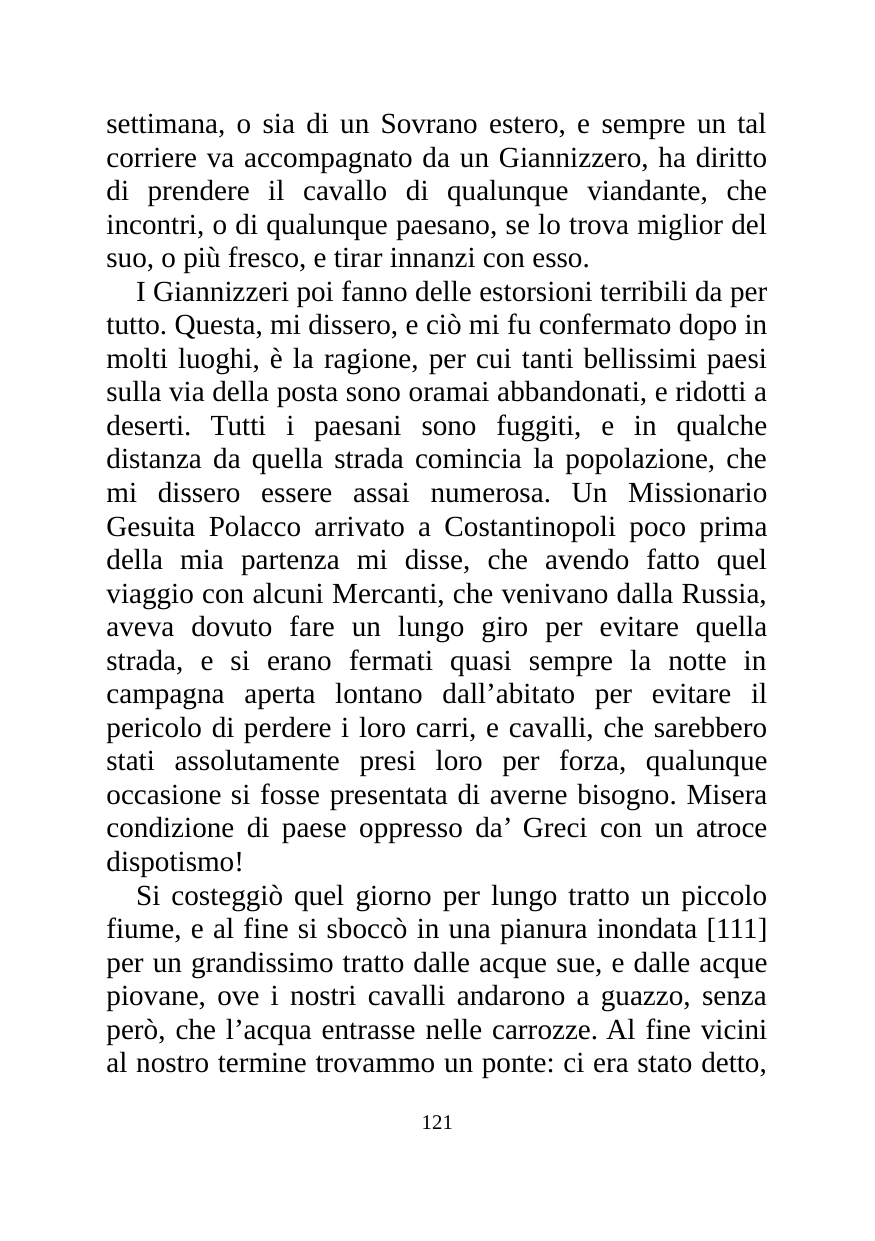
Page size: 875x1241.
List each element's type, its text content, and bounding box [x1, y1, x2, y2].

text settimana, o sia di un Sovrano estero, e sempre un tal corriere va accompagnato da un Giannizzero, ha diritto di prendere il cavallo di qualunque viandante, che incontri, o di qualunque paesano, se lo trova miglior del suo, o più fresco, e tirar innanzi con esso. [106, 106, 768, 274]
text Si costeggiò quel giorno per lungo tratto un piccolo fiume, e al fine si sboccò in una pianura inondata [111] per un grandissimo tratto dalle acque sue, e dalle acque piovane, ove i nostri cavalli andarono a guazzo, senza però, che l’acqua entrasse nelle carrozze. Al fine vicini al nostro termine trovammo un ponte: ci era stato detto, [106, 878, 768, 1079]
text I Giannizzeri poi fanno delle estorsioni terribili da per tutto. Questa, mi dissero, e ciò mi fu confermato dopo in molti luoghi, è la ragione, per cui tanti bellissimi paesi sulla via della posta sono oramai abbandonati, e ridotti a deserti. Tutti i paesani sono fuggiti, e in qualche distanza da quella strada comincia la popolazione, che mi dissero essere assai numerosa. Un Missionario Gesuita Polacco arrivato a Costantinopoli poco prima della mia partenza mi disse, che avendo fatto quel viaggio con alcuni Mercanti, che venivano dalla Russia, aveva dovuto fare un lungo giro per evitare quella strada, e si erano fermati quasi sempre la notte in campagna aperta lontano dall’abitato per evitare il pericolo di perdere i loro carri, e cavalli, che sarebbero stati assolutamente presi loro per forza, qualunque occasione si fosse presentata di averne bisogno. Misera condizione di paese oppresso da’ Greci con un atroce dispotismo! [106, 274, 768, 878]
